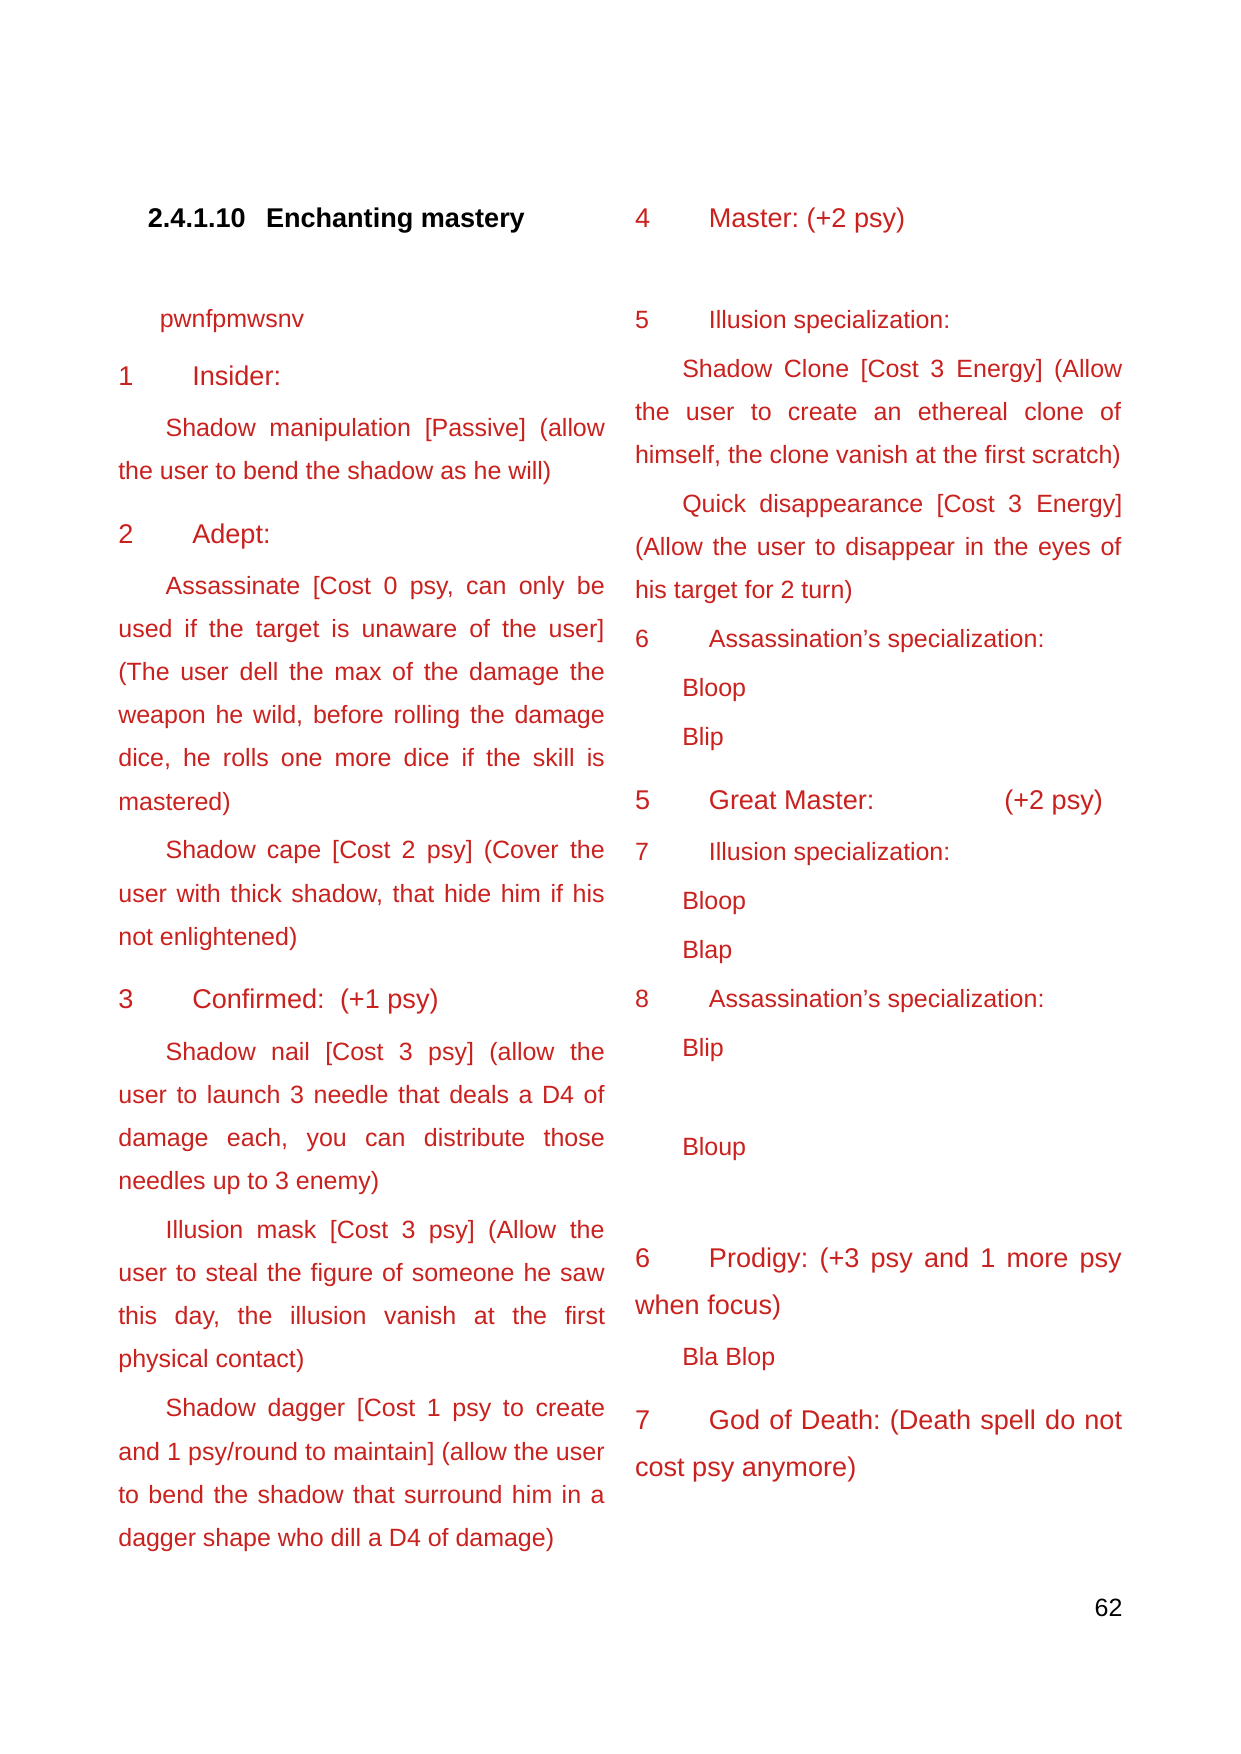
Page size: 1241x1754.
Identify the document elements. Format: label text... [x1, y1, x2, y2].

text Shadow nail [Cost 3 psy] (allow the user to launch 3 needle that deals a D4 of damage each, you can distribute those needles up to 3 enemy) [118, 1036, 605, 1194]
text Bloop [635, 673, 1122, 702]
text Bloop [635, 886, 1122, 915]
text Bla Blop [635, 1342, 1122, 1371]
text Bloup [635, 1131, 1122, 1160]
list Illusion specialization: [635, 304, 1122, 333]
subtitle Confirmed: (+1 psy) [118, 983, 605, 1014]
subtitle Insider: [118, 360, 605, 391]
subtitle God of Death: (Death spell do not cost psy anymore) [635, 1404, 1122, 1482]
subtitle Master: (+2 psy) [635, 202, 1122, 234]
text Shadow cape [Cost 2 psy] (Cover the user with thick shadow, that hide him if his not enlightened) [118, 836, 605, 951]
list Assassination’s specialization: [635, 624, 1122, 653]
subtitle Enchanting mastery [118, 202, 605, 234]
text Shadow dagger [Cost 1 psy to create and 1 psy/round to maintain] (allow the user to bend the shadow that surround him in a dagger shape who dill a D4 of damage) [118, 1393, 605, 1551]
text Shadow manipulation [Passive] (allow the user to bend the shadow as he will) [118, 413, 605, 485]
text Illusion mask [Cost 3 psy] (Allow the user to steal the figure of someone he saw this day, the illusion vanish at the first physical contact) [118, 1215, 605, 1373]
text Quick disappearance [Cost 3 Energy] (Allow the user to disappear in the eyes of his target for 2 turn) [635, 489, 1122, 604]
text pwnfpmwsnv [118, 304, 605, 333]
subtitle Great Master: (+2 psy) [635, 784, 1122, 815]
text Blip [635, 722, 1122, 751]
text Shadow Clone [Cost 3 Energy] (Allow the user to create an ethereal clone of himself, the clone vanish at the first scratch) [635, 354, 1122, 469]
text Assassinate [Cost 0 psy, can only be used if the target is unaware of the user] (The user dell the max of the damage the weapon he wild, before rolling the damage dice, he rolls one more dice if the skill is mastered) [118, 571, 605, 815]
subtitle Adept: [118, 518, 605, 549]
list Illusion specialization: [635, 837, 1122, 866]
subtitle Prodigy: (+3 psy and 1 more psy when focus) [635, 1242, 1122, 1320]
list Assassination’s specialization: [635, 984, 1122, 1013]
text Blip [635, 1033, 1122, 1062]
text Blap [635, 935, 1122, 964]
